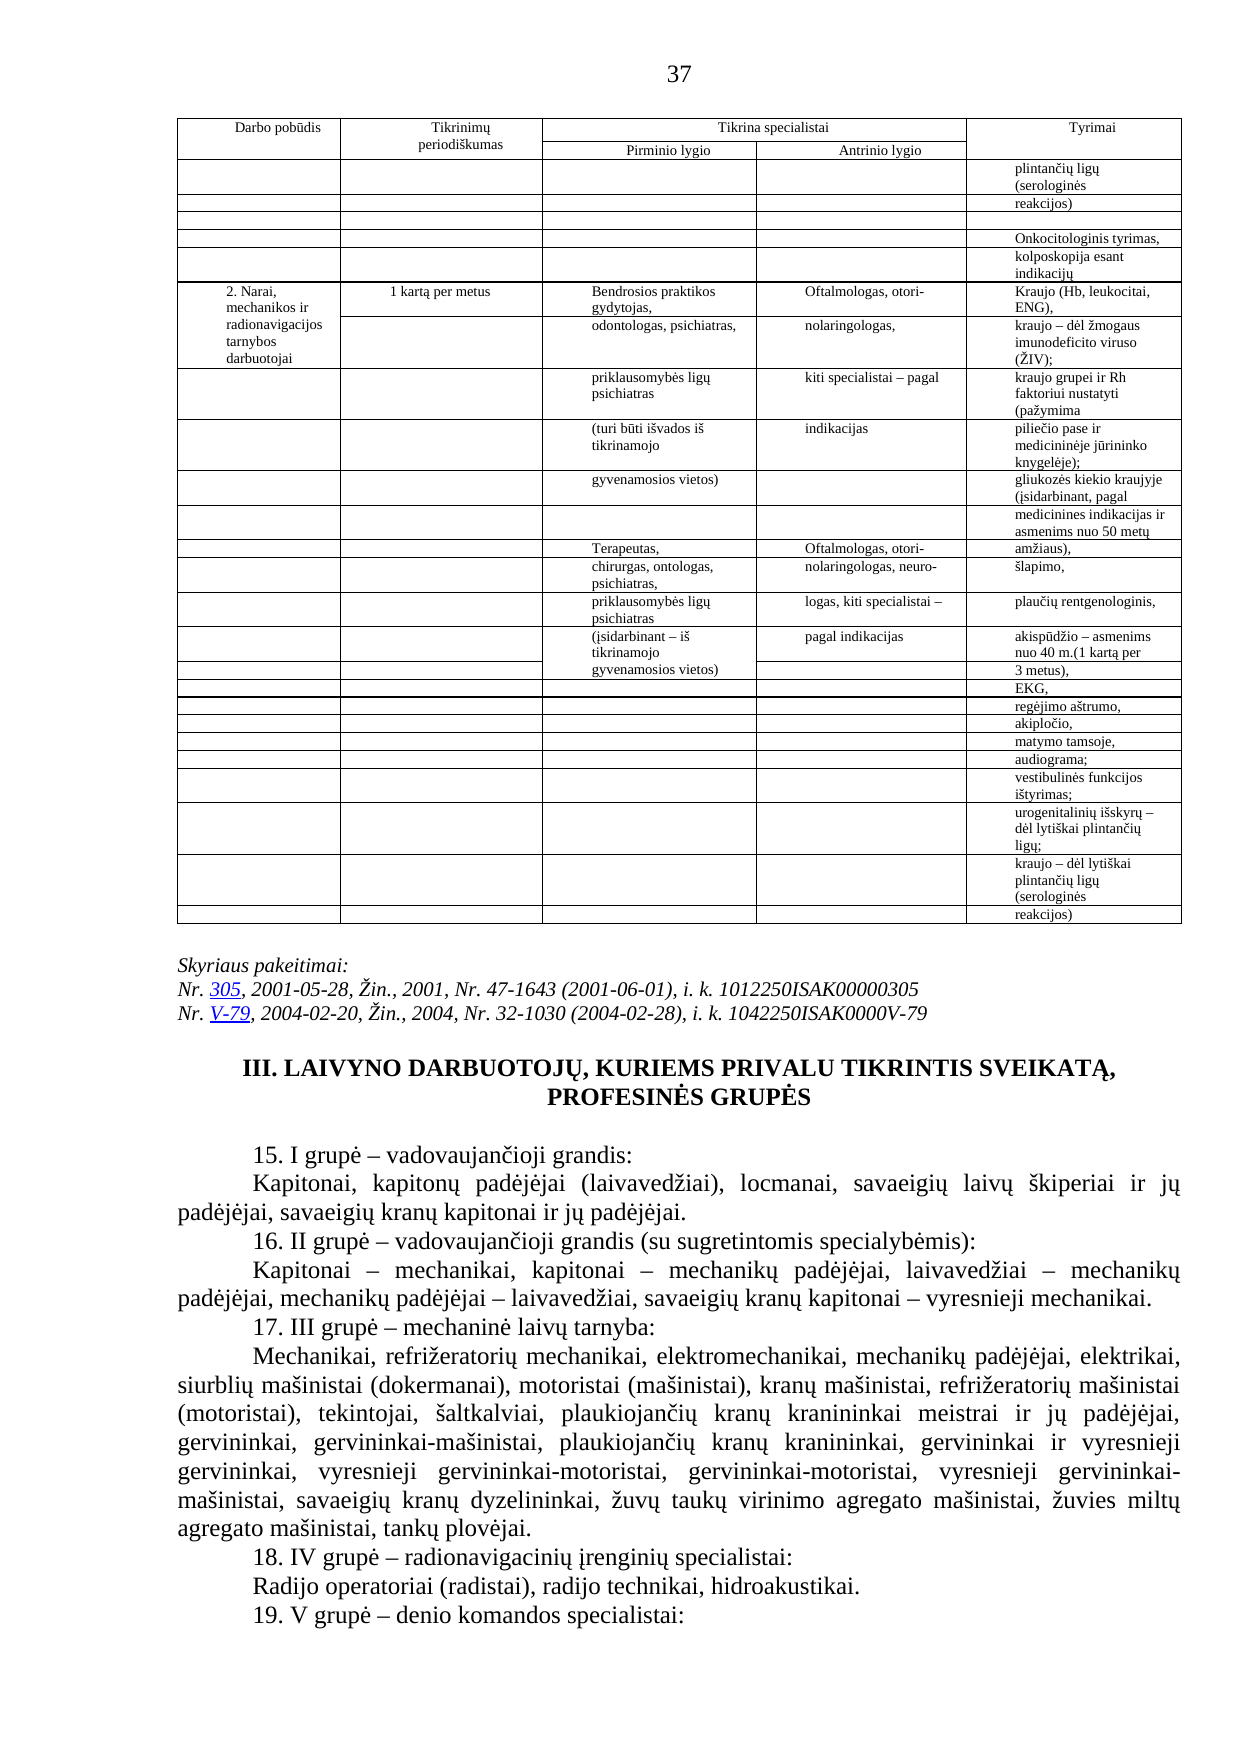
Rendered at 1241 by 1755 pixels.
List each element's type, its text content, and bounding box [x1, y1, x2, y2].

table_cell plaučių rentgenologinis, [967, 593, 1181, 626]
table_cell logas, kiti specialistai – [757, 593, 966, 626]
text Mechanikai, refrižeratorių mechanikai, elektromechanikai, mechanikų padėjėjai, elektrikai, siurblių mašinistai (dokermanai), motoristai (mašinistai), kranų mašinistai, refrižeratorių mašinistai (motoristai), tekintojai, šaltkalviai, plaukiojančių kranų kranininkai meistrai ir jų padėjėjai, gervininkai, gervininkai-mašinistai, plaukiojančių kranų kranininkai, gervininkai ir vyresnieji gervininkai, vyresnieji gervininkai-motoristai, gervininkai-motoristai, vyresnieji gervininkai-mašinistai, savaeigių kranų dyzelininkai, žuvų taukų virinimo agregato mašinistai, žuvies miltų agregato mašinistai, tankų plovėjai. [177, 1341, 1181, 1542]
table_cell [178, 855, 340, 905]
table_cell [543, 506, 756, 539]
table_cell Oftalmologas, otori- [757, 283, 966, 316]
text Skyriaus pakeitimai: [177, 953, 1181, 977]
text Nr. V-79, 2004-02-20, Žin., 2004, Nr. 32-1030 (2004-02-28), i. k. 1042250ISAK0000V-79 [177, 1001, 1181, 1025]
table_cell [543, 733, 756, 750]
table_cell [757, 733, 966, 750]
table_cell akipločio, [967, 715, 1181, 732]
table_cell [757, 471, 966, 505]
table_cell matymo tamsoje, [967, 733, 1181, 750]
table_cell [543, 195, 756, 211]
table_cell [341, 769, 542, 802]
table_cell [341, 627, 542, 661]
table_cell [757, 248, 966, 281]
table_cell Kraujo (Hb, leukocitai, ENG), [967, 283, 1181, 316]
table_cell [178, 662, 340, 679]
table_cell [967, 212, 1181, 229]
table_cell [178, 212, 340, 229]
table_cell Pirminio lygio [543, 142, 756, 159]
table_cell [543, 160, 756, 193]
table_cell chirurgas, ontologas, psichiatras, [543, 558, 756, 592]
table_cell regėjimo aštrumo, [967, 698, 1181, 714]
table_cell nolaringologas, neuro- [757, 558, 966, 592]
table_header Tikrina specialistai [543, 119, 966, 141]
table_cell 1 kartą per metus [341, 283, 542, 316]
table_cell [341, 420, 542, 470]
table_cell [757, 212, 966, 229]
table_cell [178, 803, 340, 854]
table_cell vestibulinės funkcijos ištyrimas; [967, 769, 1181, 802]
table_cell [341, 680, 542, 696]
table_cell gliukozės kiekio kraujyje (įsidarbinant, pagal [967, 471, 1181, 505]
table_cell [178, 230, 340, 247]
table_cell [341, 212, 542, 229]
table_cell priklausomybės ligų psichiatras [543, 369, 756, 419]
table_cell [543, 680, 756, 696]
table_cell odontologas, psichiatras, [543, 317, 756, 367]
table_cell [341, 803, 542, 854]
text Kapitonai, kapitonų padėjėjai (laivavedžiai), locmanai, savaeigių laivų škiperiai ir jų padėjėjai, savaeigių kranų kapitonai ir jų padėjėjai. [177, 1168, 1181, 1226]
table_cell [341, 230, 542, 247]
table_cell [757, 506, 966, 539]
table_cell Terapeutas, [543, 540, 756, 557]
table_cell [341, 558, 542, 592]
table_cell [543, 212, 756, 229]
table_cell [178, 195, 340, 211]
table_cell [341, 195, 542, 211]
table_cell [178, 627, 340, 661]
table_cell [757, 855, 966, 905]
table_cell pagal indikacijas [757, 627, 966, 661]
table_cell [341, 471, 542, 505]
table_cell [757, 803, 966, 854]
table_cell 2. Narai, mechanikos ir radionavigacijos tarnybos darbuotojai [178, 283, 340, 367]
table_cell [543, 751, 756, 768]
table_cell [341, 662, 542, 679]
table_cell [178, 698, 340, 714]
text Nr. 305, 2001-05-28, Žin., 2001, Nr. 47-1643 (2001-06-01), i. k. 1012250ISAK00000305 [177, 977, 1181, 1001]
text 19. V grupė – denio komandos specialistai: [177, 1600, 1181, 1628]
table_cell [757, 160, 966, 193]
table_cell kraujo – dėl žmogaus imunodeficito viruso (ŽIV); [967, 317, 1181, 367]
table_cell [341, 506, 542, 539]
table_cell [341, 317, 542, 367]
table_cell [178, 715, 340, 732]
table_cell reakcijos) [967, 906, 1181, 923]
table_cell Bendrosios praktikos gydytojas, [543, 283, 756, 316]
table_cell gyvenamosios vietos) [543, 471, 756, 505]
table_cell [757, 680, 966, 696]
table_cell [178, 751, 340, 768]
table_cell kiti specialistai – pagal [757, 369, 966, 419]
table_cell [178, 680, 340, 696]
table_cell [543, 230, 756, 247]
table_cell plintančių ligų (serologinės [967, 160, 1181, 193]
table_cell [757, 751, 966, 768]
table_cell [543, 698, 756, 714]
table_cell priklausomybės ligų psichiatras [543, 593, 756, 626]
table_cell [341, 248, 542, 281]
table_cell [757, 662, 966, 679]
table_cell [178, 369, 340, 419]
table_header Darbo pobūdis [178, 119, 340, 159]
table_cell [757, 906, 966, 923]
text Kapitonai – mechanikai, kapitonai – mechanikų padėjėjai, laivavedžiai – mechanikų padėjėjai, mechanikų padėjėjai – laivavedžiai, savaeigių kranų kapitonai – vyresnieji mechanikai. [177, 1255, 1181, 1312]
table_cell [543, 248, 756, 281]
table_cell [178, 733, 340, 750]
table_cell [178, 506, 340, 539]
table_cell kolposkopija esant indikacijų [967, 248, 1181, 281]
table_cell (įsidarbinant – iš tikrinamojo gyvenamosios vietos) [543, 627, 756, 679]
table_cell EKG, [967, 680, 1181, 696]
table_cell [543, 769, 756, 802]
table_cell [341, 855, 542, 905]
table_header Tikrinimų periodiškumas [341, 119, 542, 159]
table_cell [543, 906, 756, 923]
table_cell urogenitalinių išskyrų – dėl lytiškai plintančių ligų; [967, 803, 1181, 854]
text Radijo operatoriai (radistai), radijo technikai, hidroakustikai. [177, 1571, 1181, 1600]
table_cell 3 metus), [967, 662, 1181, 679]
table_cell [178, 540, 340, 557]
table_cell nolaringologas, [757, 317, 966, 367]
table_cell [178, 558, 340, 592]
table_cell [178, 420, 340, 470]
table_header Tyrimai [967, 119, 1181, 159]
text 15. I grupė – vadovaujančioji grandis: [177, 1140, 1181, 1168]
table_cell Onkocitologinis tyrimas, [967, 230, 1181, 247]
table_cell akispūdžio – asmenims nuo 40 m.(1 kartą per [967, 627, 1181, 661]
table_cell [757, 698, 966, 714]
text 16. II grupė – vadovaujančioji grandis (su sugretintomis specialybėmis): [177, 1226, 1181, 1255]
table_cell Antrinio lygio [757, 142, 966, 159]
table_cell (turi būti išvados iš tikrinamojo [543, 420, 756, 470]
table_cell [543, 715, 756, 732]
text 18. IV grupė – radionavigacinių įrenginių specialistai: [177, 1542, 1181, 1571]
table_cell [178, 593, 340, 626]
table_cell [757, 769, 966, 802]
table_cell [757, 230, 966, 247]
table_cell kraujo – dėl lytiškai plintančių ligų (serologinės [967, 855, 1181, 905]
table_cell [178, 769, 340, 802]
text III. LAIVYNO DARBUOTOJŲ, KURIEMS PRIVALU TIKRINTIS SVEIKATĄ, PROFESINĖS GRUPĖS [177, 1053, 1181, 1111]
table_cell [543, 803, 756, 854]
table_cell medicinines indikacijas ir asmenims nuo 50 metų [967, 506, 1181, 539]
table_cell [341, 733, 542, 750]
table_cell kraujo grupei ir Rh faktoriui nustatyti (pažymima [967, 369, 1181, 419]
table_cell šlapimo, [967, 558, 1181, 592]
table_cell [178, 471, 340, 505]
table_cell [341, 540, 542, 557]
table_cell [341, 715, 542, 732]
table_cell [178, 160, 340, 193]
table_cell reakcijos) [967, 195, 1181, 211]
table_cell [341, 593, 542, 626]
table_cell [341, 160, 542, 193]
table_cell [341, 369, 542, 419]
table_cell [178, 248, 340, 281]
table_cell indikacijas [757, 420, 966, 470]
table_cell audiograma; [967, 751, 1181, 768]
table_cell piliečio pase ir medicininėje jūrininko knygelėje); [967, 420, 1181, 470]
table_cell [341, 906, 542, 923]
table_cell [178, 906, 340, 923]
text 17. III grupė – mechaninė laivų tarnyba: [177, 1312, 1181, 1341]
table_cell [757, 715, 966, 732]
table_cell amžiaus), [967, 540, 1181, 557]
table_cell [757, 195, 966, 211]
table_cell [341, 751, 542, 768]
table_cell [341, 698, 542, 714]
table_cell [543, 855, 756, 905]
table_cell Oftalmologas, otori- [757, 540, 966, 557]
